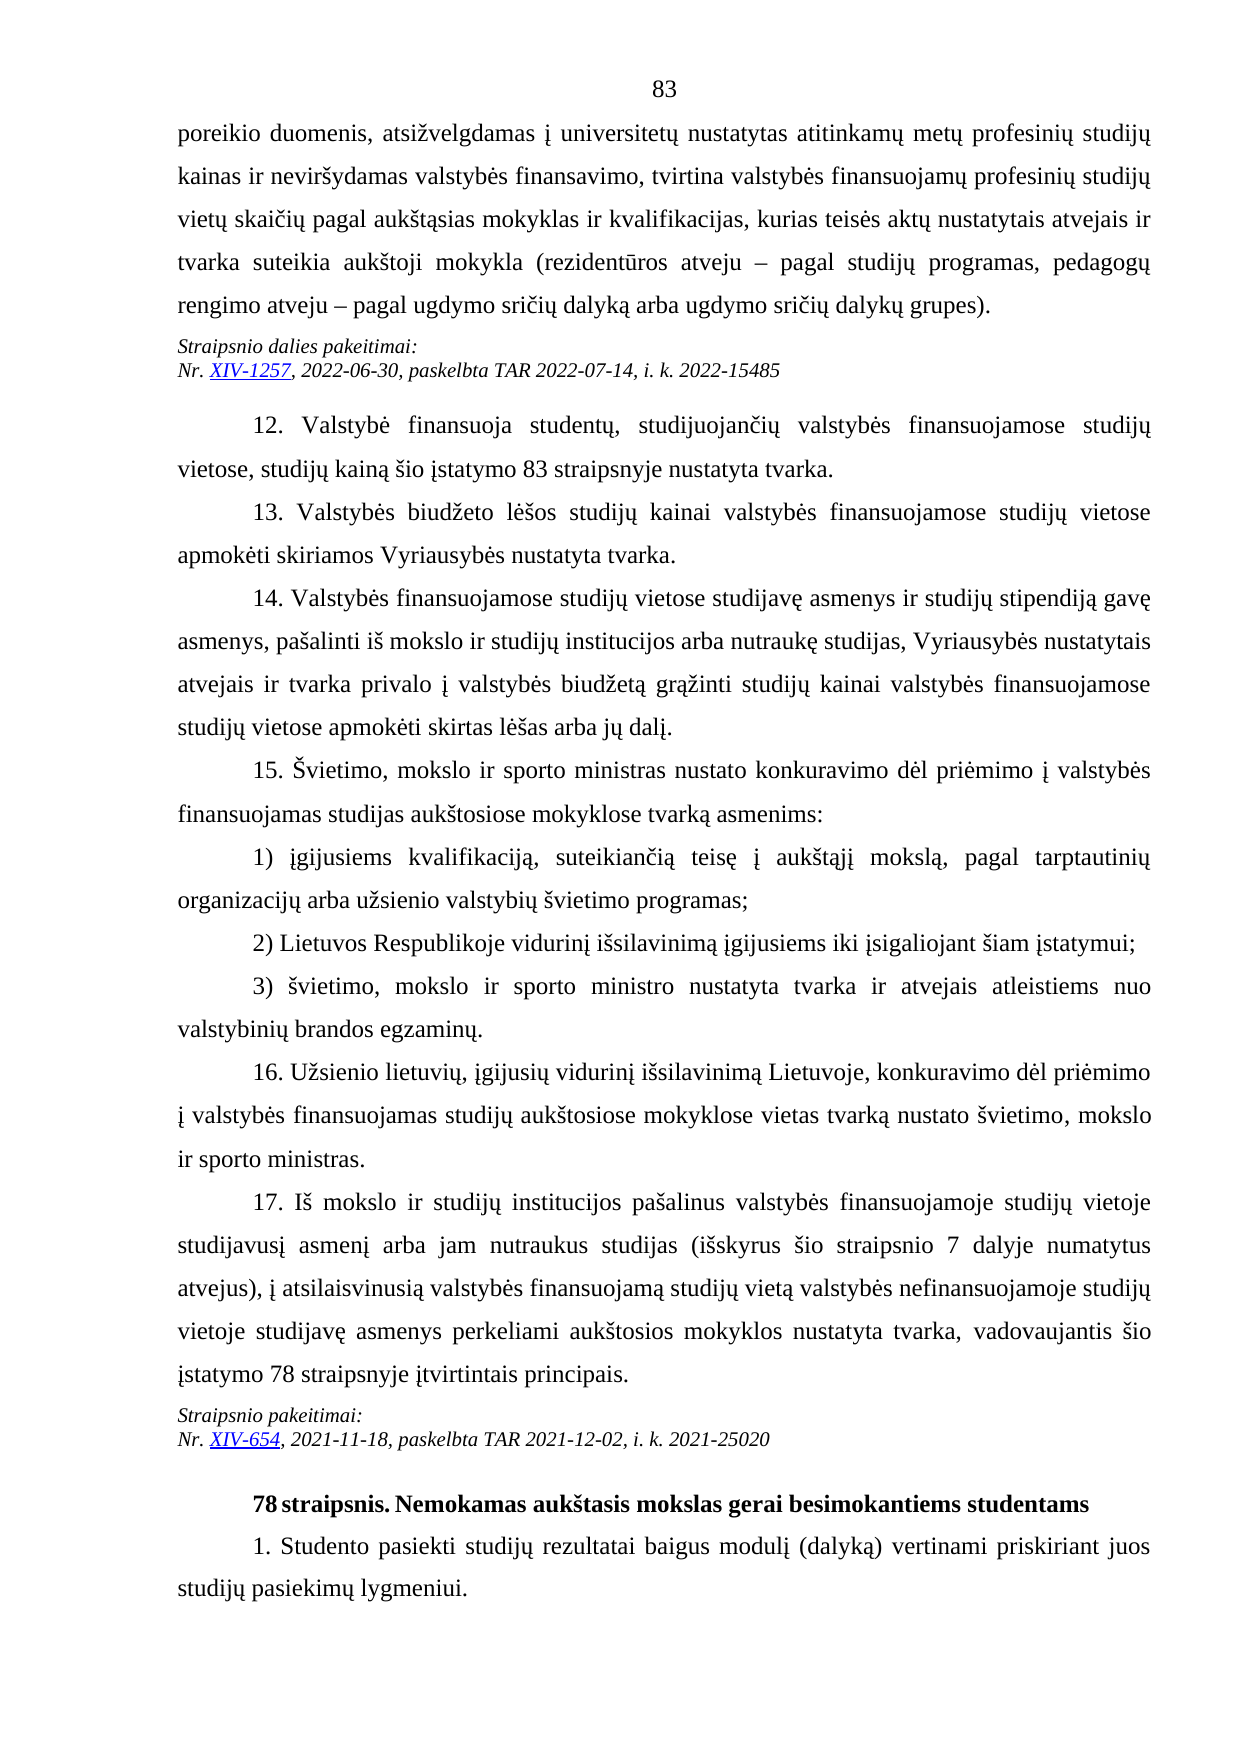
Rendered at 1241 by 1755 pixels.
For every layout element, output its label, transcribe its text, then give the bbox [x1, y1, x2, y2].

text 16. Užsienio lietuvių, įgijusių vidurinį išsilavinimą Lietuvoje, konkuravimo dėl priėmimo į valstybės finansuojamas studijų aukštosiose mokyklose vietas tvarką nustato švietimo, mokslo ir sporto ministras. [177, 1057, 1152, 1172]
text 1. Studento pasiekti studijų rezultatai baigus modulį (dalyką) vertinami priskiriant juos studijų pasiekimų lygmeniui. [177, 1521, 1152, 1604]
text Straipsnio dalies pakeitimai: [177, 334, 1152, 358]
text 14. Valstybės finansuojamose studijų vietose studijavę asmenys ir studijų stipendiją gavę asmenys, pašalinti iš mokslo ir studijų institucijos arba nutraukę studijas, Vyriausybės nustatytais atvejais ir tvarka privalo į valstybės biudžetą grąžinti studijų kainai valstybės finansuojamose studijų vietose apmokėti skirtas lėšas arba jų dalį. [177, 583, 1152, 741]
text 3) švietimo, mokslo ir sporto ministro nustatyta tvarka ir atvejais atleistiems nuo valstybinių brandos egzaminų. [177, 971, 1152, 1043]
text poreikio duomenis, atsižvelgdamas į universitetų nustatytas atitinkamų metų profesinių studijų kainas ir neviršydamas valstybės finansavimo, tvirtina valstybės finansuojamų profesinių studijų vietų skaičių pagal aukštąsias mokyklas ir kvalifikacijas, kurias teisės aktų nustatytais atvejais ir tvarka suteikia aukštoji mokykla (rezidentūros atveju – pagal studijų programas, pedagogų rengimo atveju – pagal ugdymo sričių dalyką arba ugdymo sričių dalykų grupes). [177, 118, 1152, 319]
text 17. Iš mokslo ir studijų institucijos pašalinus valstybės finansuojamoje studijų vietoje studijavusį asmenį arba jam nutraukus studijas (išskyrus šio straipsnio 7 dalyje numatytus atvejus), į atsilaisvinusią valstybės finansuojamą studijų vietą valstybės nefinansuojamoje studijų vietoje studijavę asmenys perkeliami aukštosios mokyklos nustatyta tvarka, vadovaujantis šio įstatymo 78 straipsnyje įtvirtintais principais. [177, 1187, 1152, 1388]
text 1) įgijusiems kvalifikaciją, suteikiančią teisę į aukštąjį mokslą, pagal tarptautinių organizacijų arba užsienio valstybių švietimo programas; [177, 842, 1152, 914]
text Nr. XIV-654, 2021-11-18, paskelbta TAR 2021-12-02, i. k. 2021-25020 [177, 1427, 1152, 1451]
text Nr. XIV-1257, 2022-06-30, paskelbta TAR 2022-07-14, i. k. 2022-15485 [177, 358, 1152, 382]
text 13. Valstybės biudžeto lėšos studijų kainai valstybės finansuojamose studijų vietose apmokėti skiriamos Vyriausybės nustatyta tvarka. [177, 497, 1152, 569]
text Straipsnio pakeitimai: [177, 1402, 1152, 1427]
text 12. Valstybė finansuoja studentų, studijuojančių valstybės finansuojamose studijų vietose, studijų kainą šio įstatymo 83 straipsnyje nustatyta tvarka. [177, 411, 1152, 482]
text 78 straipsnis. Nemokamas aukštasis mokslas gerai besimokantiems studentams [177, 1479, 1152, 1521]
text 2) Lietuvos Respublikoje vidurinį išsilavinimą įgijusiems iki įsigaliojant šiam įstatymui; [177, 928, 1152, 957]
text 15. Švietimo, mokslo ir sporto ministras nustato konkuravimo dėl priėmimo į valstybės finansuojamas studijas aukštosiose mokyklose tvarką asmenims: [177, 756, 1152, 827]
